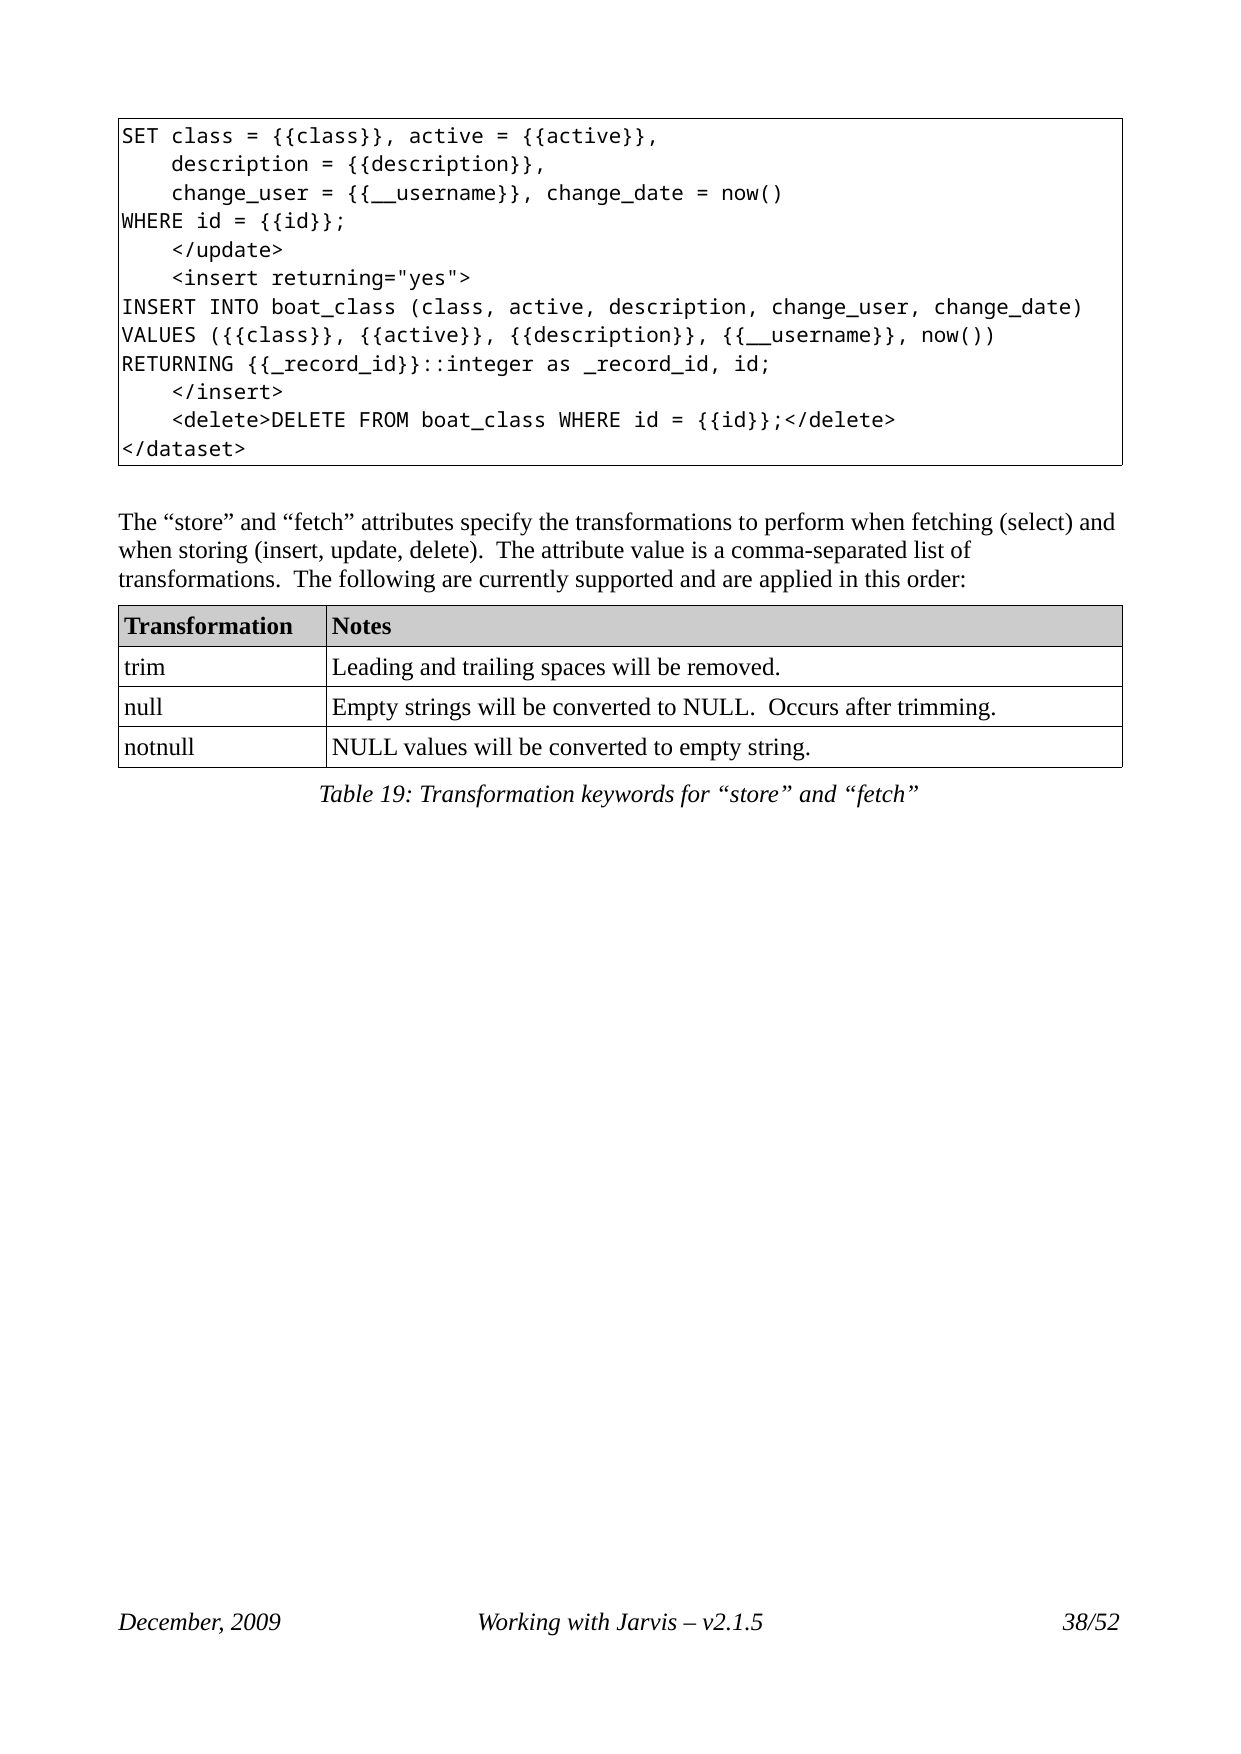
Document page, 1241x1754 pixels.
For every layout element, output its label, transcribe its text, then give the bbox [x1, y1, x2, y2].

text </dataset> [119, 431, 1122, 465]
text <delete>DELETE FROM boat_class WHERE id = {{id}};</delete> [119, 402, 1122, 431]
text RETURNING {{_record_id}}::integer as _record_id, id; [119, 346, 1122, 374]
text INSERT INTO boat_class (class, active, description, change_user, change_date) [119, 289, 1122, 317]
text change_user = {{__username}}, change_date = now() [119, 175, 1122, 203]
table_header Notes [327, 606, 1122, 646]
table_cell null [119, 687, 326, 726]
text description = {{description}}, [119, 147, 1122, 175]
text Table 19: Transformation keywords for “store” and “fetch” [118, 779, 1122, 808]
text <insert returning="yes"> [119, 260, 1122, 289]
text WHERE id = {{id}}; [119, 203, 1122, 232]
table_cell notnull [119, 727, 326, 767]
table_cell Empty strings will be converted to NULL. Occurs after trimming. [327, 687, 1122, 726]
text SET class = {{class}}, active = {{active}}, [119, 119, 1122, 147]
text </update> [119, 232, 1122, 260]
table_cell NULL values will be converted to empty string. [327, 727, 1122, 767]
text VALUES ({{class}}, {{active}}, {{description}}, {{__username}}, now()) [119, 317, 1122, 346]
table_header Transformation [119, 606, 326, 646]
text </insert> [119, 374, 1122, 402]
table_cell trim [119, 647, 326, 686]
table_cell Leading and trailing spaces will be removed. [327, 647, 1122, 686]
text The “store” and “fetch” attributes specify the transformations to perform when fetching (select) and when storing (insert, update, delete). The attribute value is a comma-separated list of transformations. The following are currently supported and are applied in this order: [118, 507, 1122, 593]
